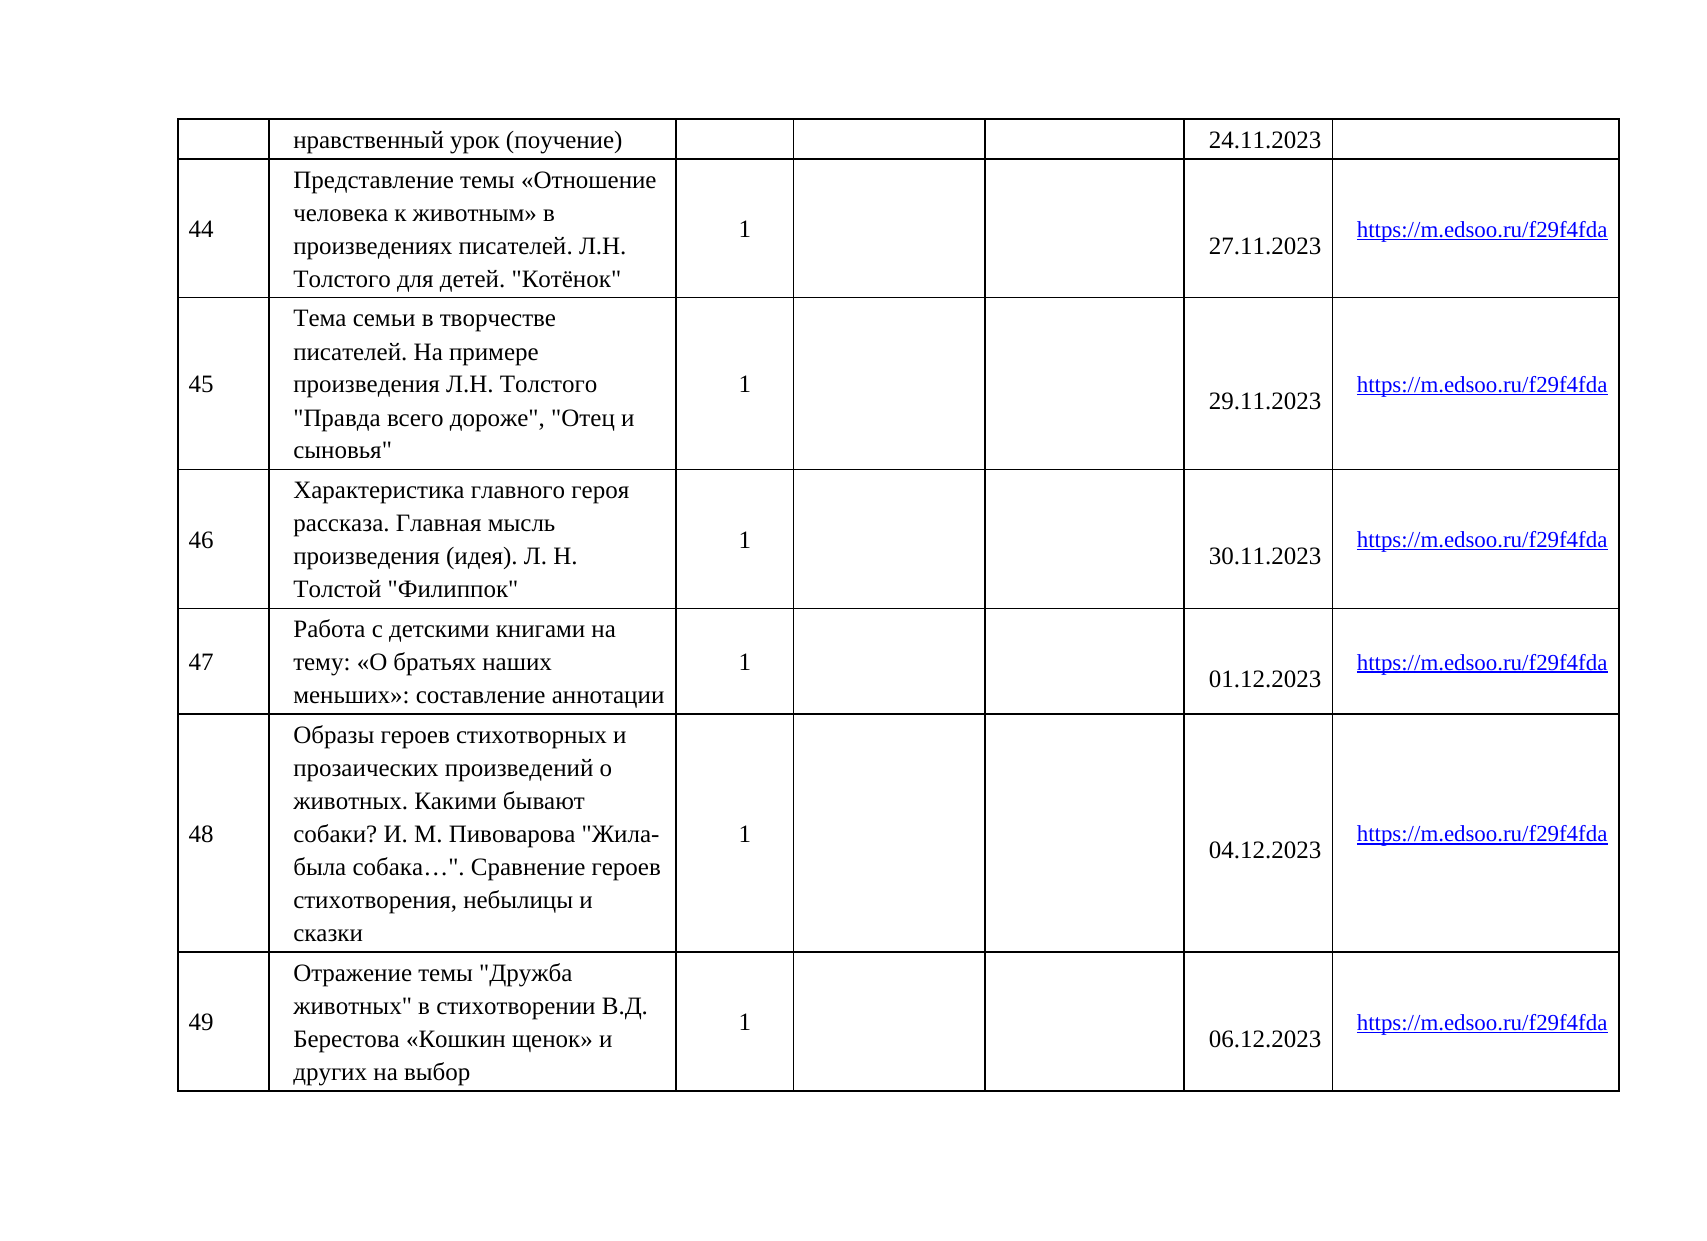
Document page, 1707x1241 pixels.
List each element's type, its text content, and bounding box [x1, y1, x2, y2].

table_cell 46 [179, 470, 268, 607]
table_cell 48 [179, 715, 268, 951]
table_cell [794, 298, 984, 469]
table_cell 1 [677, 160, 793, 297]
table_cell [794, 715, 984, 951]
table_cell 24.11.2023 [1185, 120, 1332, 158]
table_cell 06.12.2023 [1185, 953, 1332, 1090]
table_cell [179, 120, 268, 158]
table_cell [794, 953, 984, 1090]
table_cell 44 [179, 160, 268, 297]
table_cell 45 [179, 298, 268, 469]
table_cell Образы героев стихотворных и прозаических произведений о животных. Какими бывают собаки? И. М. Пивоварова "Жила-была собака…". Сравнение героев стихотворения, небылицы и сказки [270, 715, 675, 951]
table_cell https://m.edsoo.ru/f29f4fda [1333, 953, 1618, 1090]
table_cell [677, 120, 793, 158]
table_cell [986, 298, 1183, 469]
table_cell 1 [677, 609, 793, 713]
table_cell 01.12.2023 [1185, 609, 1332, 713]
table_cell 1 [677, 953, 793, 1090]
table_cell Характеристика главного героя рассказа. Главная мысль произведения (идея). Л. Н. Толстой "Филиппок" [270, 470, 675, 607]
table_cell [794, 120, 984, 158]
table_cell Тема семьи в творчестве писателей. На примере произведения Л.Н. Толстого "Правда всего дороже", "Отец и сыновья" [270, 298, 675, 469]
table_cell 1 [677, 298, 793, 469]
table_cell [794, 609, 984, 713]
table_cell https://m.edsoo.ru/f29f4fda [1333, 160, 1618, 297]
table_cell [794, 470, 984, 607]
table_cell Отражение темы "Дружба животных" в стихотворении В.Д. Берестова «Кошкин щенок» и других на выбор [270, 953, 675, 1090]
table_cell https://m.edsoo.ru/f29f4fda [1333, 298, 1618, 469]
table_cell 29.11.2023 [1185, 298, 1332, 469]
table_cell 30.11.2023 [1185, 470, 1332, 607]
table_cell 1 [677, 715, 793, 951]
table_cell [986, 120, 1183, 158]
table_cell 27.11.2023 [1185, 160, 1332, 297]
table_cell https://m.edsoo.ru/f29f4fda [1333, 470, 1618, 607]
table_cell [986, 160, 1183, 297]
table_cell [1333, 120, 1618, 158]
table_cell [986, 953, 1183, 1090]
table_cell 49 [179, 953, 268, 1090]
table_cell [986, 609, 1183, 713]
table_cell [794, 160, 984, 297]
table_cell Представление темы «Отношение человека к животным» в произведениях писателей. Л.Н. Толстого для детей. "Котёнок" [270, 160, 675, 297]
table_cell Работа с детскими книгами на тему: «О братьях наших меньших»: составление аннотации [270, 609, 675, 713]
table_cell https://m.edsoo.ru/f29f4fda [1333, 715, 1618, 951]
table_cell [986, 715, 1183, 951]
table_cell 47 [179, 609, 268, 713]
table_cell нравственный урок (поучение) [270, 120, 675, 158]
table_cell https://m.edsoo.ru/f29f4fda [1333, 609, 1618, 713]
table_cell 1 [677, 470, 793, 607]
table_cell 04.12.2023 [1185, 715, 1332, 951]
table_cell [986, 470, 1183, 607]
